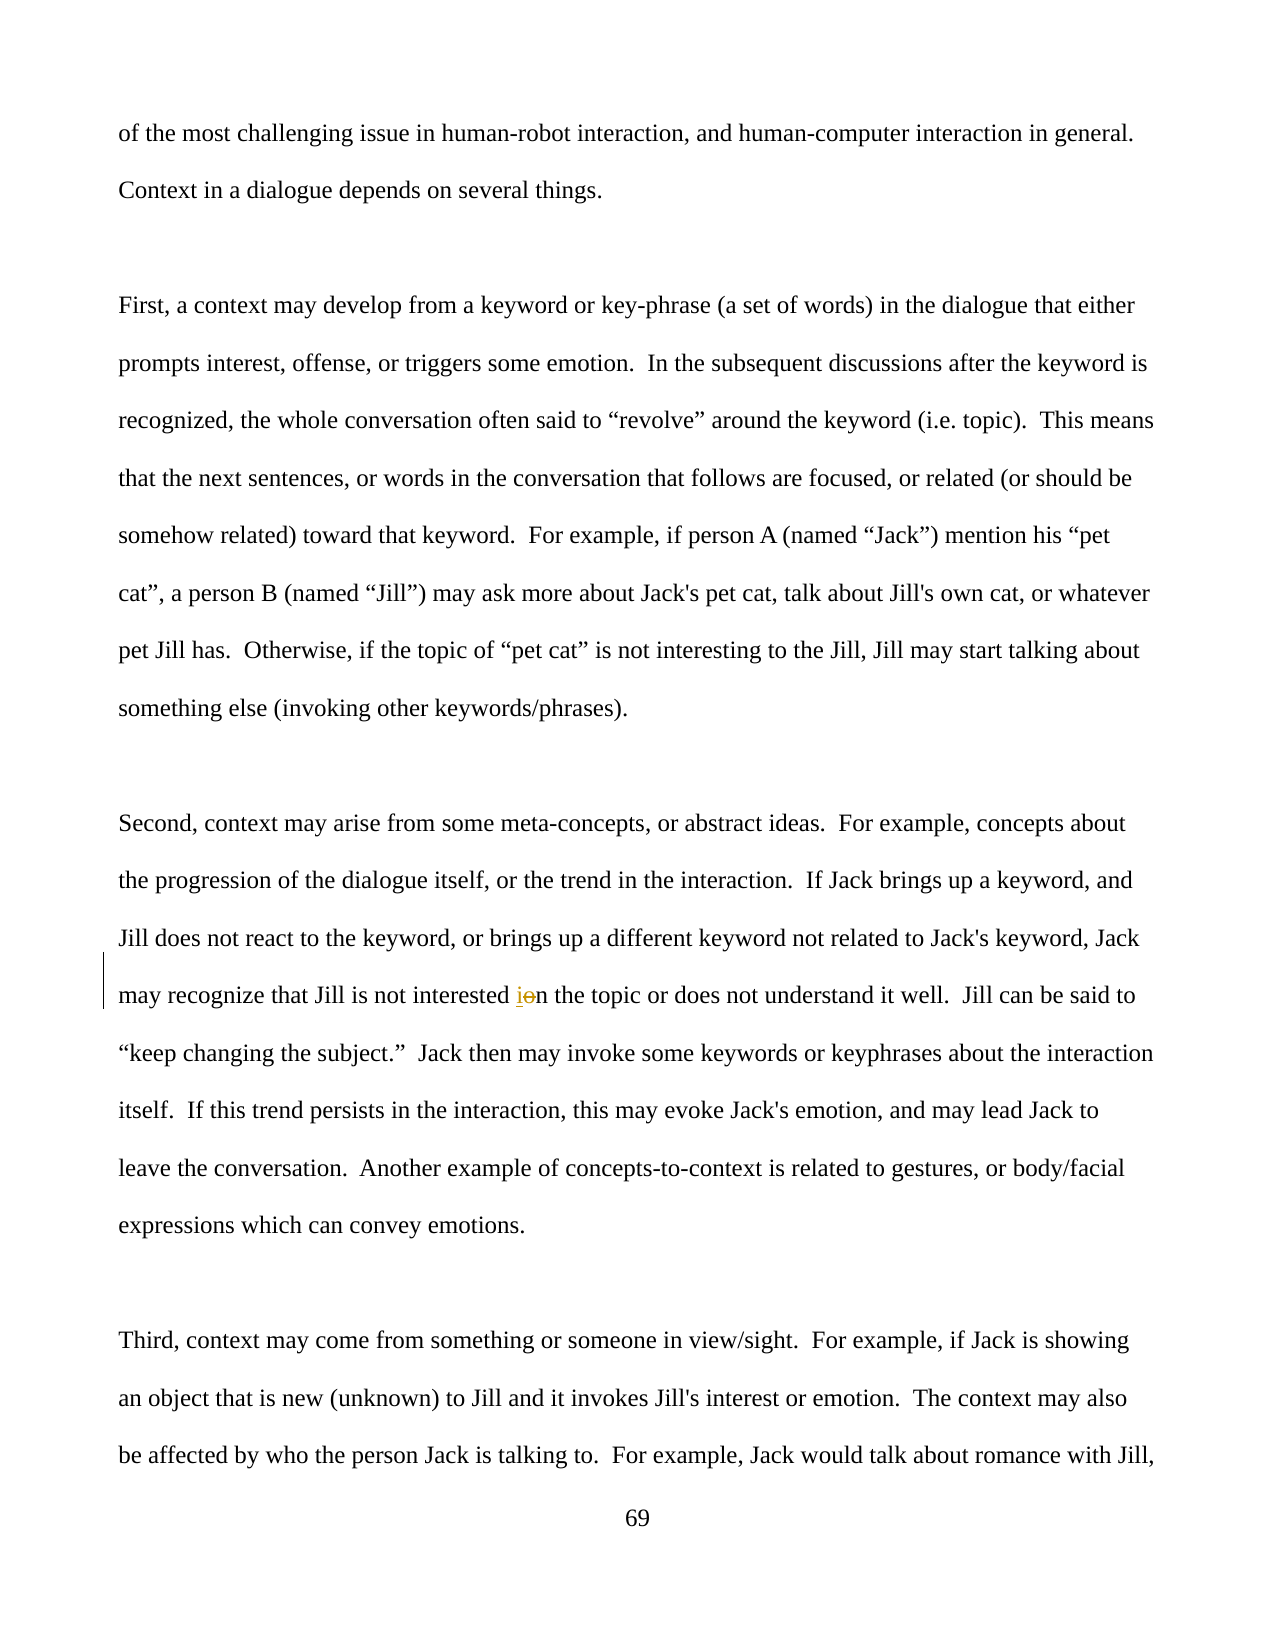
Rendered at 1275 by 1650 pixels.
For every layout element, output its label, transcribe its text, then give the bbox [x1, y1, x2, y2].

text of the most challenging issue in human-robot interaction, and human-computer interaction in general. Context in a dialogue depends on several things. [118, 118, 1157, 204]
text Second, context may arise from some meta-concepts, or abstract ideas. For example, concepts about the progression of the dialogue itself, or the trend in the interaction. If Jack brings up a keyword, and Jill does not react to the keyword, or brings up a different keyword not related to Jack's keyword, Jack may recognize that Jill is not interested in the topic or does not understand it well. Jill can be said to “keep changing the subject.” Jack then may invoke some keywords or keyphrases about the interaction itself. If this trend persists in the interaction, this may evoke Jack's emotion, and may lead Jack to leave the conversation. Another example of concepts-to-context is related to gestures, or body/facial expressions which can convey emotions. [118, 808, 1157, 1239]
text Third, context may come from something or someone in view/sight. For example, if Jack is showing an object that is new (unknown) to Jill and it invokes Jill's interest or emotion. The context may also be affected by who the person Jack is talking to. For example, Jack would talk about romance with Jill, [118, 1326, 1157, 1469]
text First, a context may develop from a keyword or key-phrase (a set of words) in the dialogue that either prompts interest, offense, or triggers some emotion. In the subsequent discussions after the keyword is recognized, the whole conversation often said to “revolve” around the keyword (i.e. topic). This means that the next sentences, or words in the conversation that follows are focused, or related (or should be somehow related) toward that keyword. For example, if person A (named “Jack”) mention his “pet cat”, a person B (named “Jill”) may ask more about Jack's pet cat, talk about Jill's own cat, or whatever pet Jill has. Otherwise, if the topic of “pet cat” is not interesting to the Jill, Jill may start talking about something else (invoking other keywords/phrases). [118, 291, 1157, 722]
